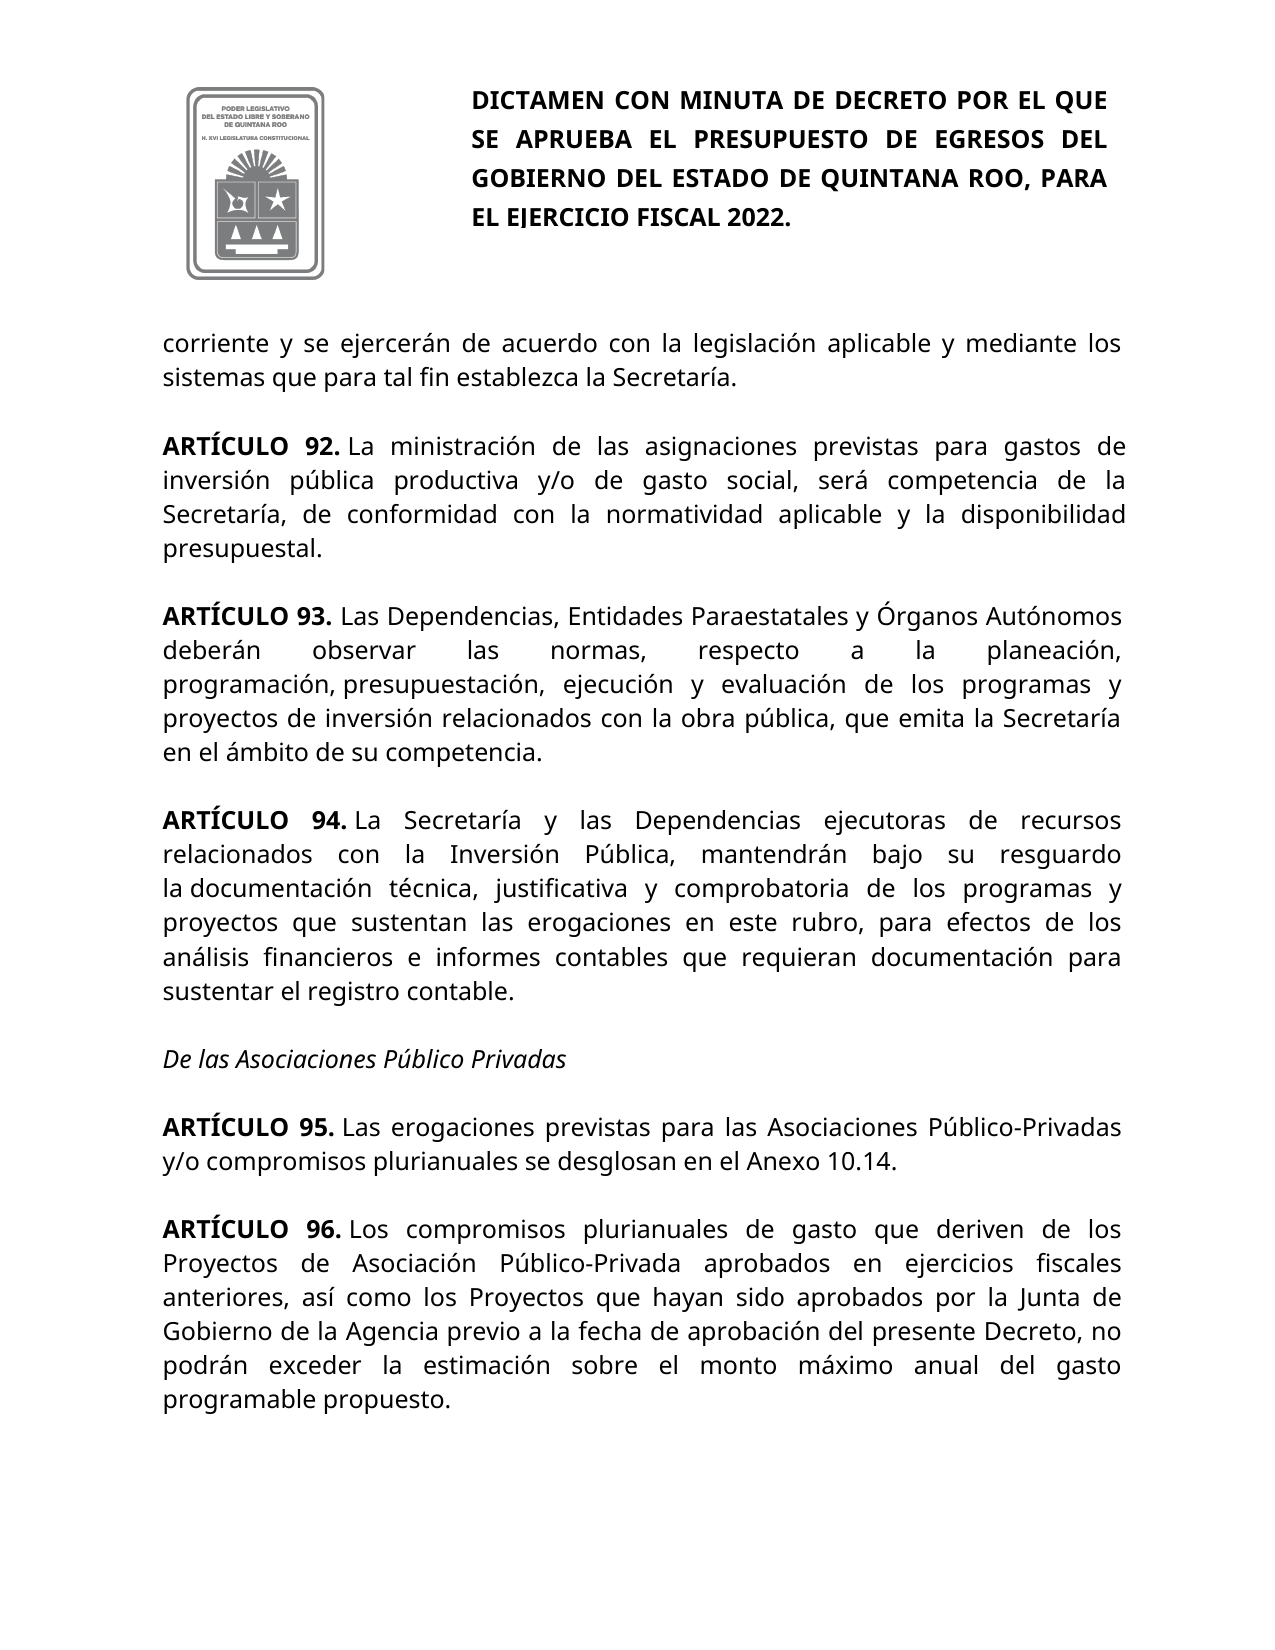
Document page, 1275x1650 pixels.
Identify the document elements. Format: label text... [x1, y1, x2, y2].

text ARTÍCULO 93. Las Dependencias, Entidades Paraestatales y Órganos Autónomos deberán observar las normas, respecto a la planeación, programación, presupuestación, ejecución y evaluación de los programas y proyectos de inversión relacionados con la obra pública, que emita la Secretaría en el ámbito de su competencia. [162, 598, 1123, 769]
subtitle De las Asociaciones Público Privadas [162, 1041, 1127, 1075]
text ARTÍCULO 94. La Secretaría y las Dependencias ejecutoras de recursos relacionados con la Inversión Pública, mantendrán bajo su resguardo la documentación técnica, justificativa y comprobatoria de los programas y proyectos que sustentan las erogaciones en este rubro, para efectos de los análisis financieros e informes contables que requieran documentación para sustentar el registro contable. [162, 803, 1123, 1007]
text ARTÍCULO 96. Los compromisos plurianuales de gasto que deriven de los Proyectos de Asociación Público-Privada aprobados en ejercicios fiscales anteriores, así como los Proyectos que hayan sido aprobados por la Junta de Gobierno de la Agencia previo a la fecha de aprobación del presente Decreto, no podrán exceder la estimación sobre el monto máximo anual del gasto programable propuesto. [162, 1212, 1123, 1416]
text corriente y se ejercerán de acuerdo con la legislación aplicable y mediante los sistemas que para tal fin establezca la Secretaría. [162, 326, 1123, 394]
text ARTÍCULO 92. La ministración de las asignaciones previstas para gastos de inversión pública productiva y/o de gasto social, será competencia de la Secretaría, de conformidad con la normatividad aplicable y la disponibilidad presupuestal. [162, 428, 1127, 564]
text ARTÍCULO 95. Las erogaciones previstas para las Asociaciones Público-Privadas y/o compromisos plurianuales se desglosan en el Anexo 10.14. [162, 1109, 1123, 1178]
